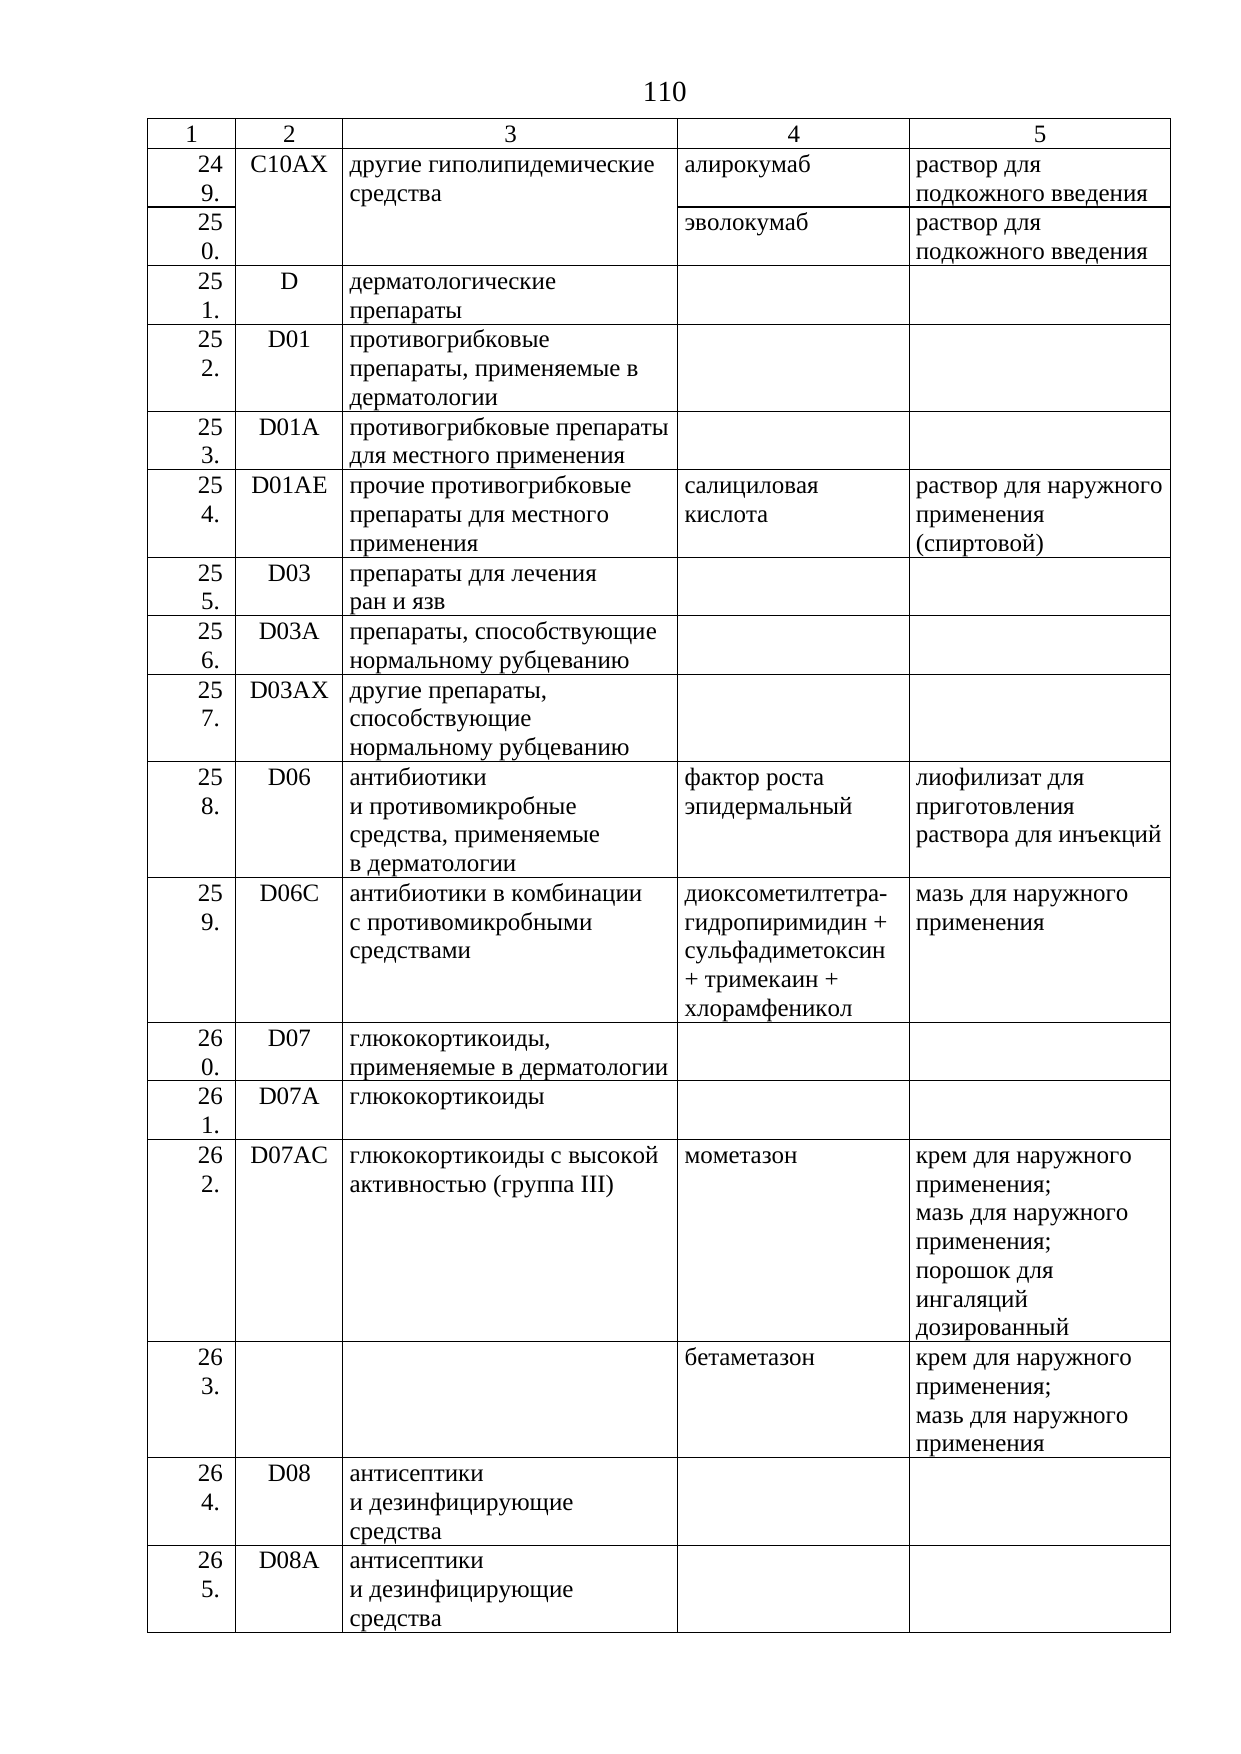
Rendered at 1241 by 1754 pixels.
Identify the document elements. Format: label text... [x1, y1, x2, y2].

table_cell [148, 762, 235, 877]
table_cell [148, 208, 235, 265]
table_cell [148, 470, 235, 557]
table_cell другие препараты, способствующие нормальному рубцеванию [343, 675, 677, 761]
table_cell раствор для подкожного введения [910, 149, 1170, 206]
table_cell мазь для наружного применения [910, 878, 1170, 1022]
table_cell антибиотики и противомикробные средства, применяемые в дерматологии [343, 762, 677, 877]
table_cell [236, 206, 342, 265]
table_cell [148, 1342, 235, 1457]
table_cell D07 [236, 1023, 342, 1080]
table_cell D [236, 266, 342, 323]
table_cell C10AX [236, 149, 342, 206]
table_cell глюкокортикоиды [343, 1081, 677, 1139]
table_cell лиофилизат для приготовления раствора для инъекций [910, 762, 1170, 877]
table_cell D03 [236, 558, 342, 615]
table_cell D07AC [236, 1140, 342, 1341]
table_cell [678, 412, 909, 469]
table_cell препараты, способствующие нормальному рубцеванию [343, 616, 677, 674]
table_cell [148, 1546, 235, 1632]
table_cell [910, 616, 1170, 674]
table_cell [910, 675, 1170, 761]
table_cell [148, 1140, 235, 1341]
table_cell D08 [236, 1458, 342, 1544]
table_cell препараты для лечения ран и язв [343, 558, 677, 615]
table_cell [910, 1458, 1170, 1544]
table_cell [678, 325, 909, 411]
table_cell раствор для наружного применения (спиртовой) [910, 470, 1170, 557]
table_header 2 [236, 119, 342, 148]
table_cell [678, 558, 909, 615]
table_cell [678, 1081, 909, 1139]
table_cell [148, 616, 235, 674]
table_cell антибиотики в комбинации с противомикробными средствами [343, 878, 677, 1022]
table_cell дерматологические препараты [343, 266, 677, 323]
table_cell [910, 266, 1170, 323]
table_cell D01AE [236, 470, 342, 557]
table_cell диоксометилтетра-гидропиримидин + сульфадиметоксин + тримекаин + хлорамфеникол [678, 878, 909, 1022]
table_cell D03АХ [236, 675, 342, 761]
table_header 5 [910, 119, 1170, 148]
table_cell [678, 1023, 909, 1080]
table_cell алирокумаб [678, 149, 909, 206]
table_cell противогрибковые препараты для местного применения [343, 412, 677, 469]
table_cell салициловая кислота [678, 470, 909, 557]
table_cell [343, 1342, 677, 1457]
table_cell крем для наружного применения; мазь для наружного применения; порошок для ингаляций дозированный [910, 1140, 1170, 1341]
table_cell [148, 1023, 235, 1080]
table_cell бетаметазон [678, 1342, 909, 1457]
table_cell глюкокортикоиды, применяемые в дерматологии [343, 1023, 677, 1080]
table_cell D01A [236, 412, 342, 469]
table_cell [148, 558, 235, 615]
table_cell [910, 1081, 1170, 1139]
table_cell D08A [236, 1546, 342, 1632]
table_cell D07A [236, 1081, 342, 1139]
table_cell антисептики и дезинфицирующие средства [343, 1458, 677, 1544]
table_cell эволокумаб [678, 208, 909, 265]
table_cell [236, 1342, 342, 1457]
table_cell [148, 675, 235, 761]
table_cell раствор для подкожного введения [910, 208, 1170, 265]
table_cell другие гиполипидемические средства [343, 149, 677, 206]
table_cell [343, 206, 677, 265]
table_cell [678, 1458, 909, 1544]
table_cell [678, 616, 909, 674]
table_cell [678, 266, 909, 323]
table_cell [148, 412, 235, 469]
table_cell [910, 325, 1170, 411]
table_cell [910, 412, 1170, 469]
table_header 3 [343, 119, 677, 148]
table_cell прочие противогрибковые препараты для местного применения [343, 470, 677, 557]
table_cell фактор роста эпидермальный [678, 762, 909, 877]
table_cell [148, 266, 235, 323]
table_cell [910, 558, 1170, 615]
table_cell D06C [236, 878, 342, 1022]
table_cell D03А [236, 616, 342, 674]
table_cell [148, 878, 235, 1022]
table_cell [148, 1458, 235, 1544]
table_cell [910, 1023, 1170, 1080]
table_cell D01 [236, 325, 342, 411]
table_cell [148, 1081, 235, 1139]
table_cell крем для наружного применения; мазь для наружного применения [910, 1342, 1170, 1457]
table_header 4 [678, 119, 909, 148]
table_cell [678, 675, 909, 761]
table_cell мометазон [678, 1140, 909, 1341]
table_cell [148, 325, 235, 411]
table_cell противогрибковые препараты, применяемые в дерматологии [343, 325, 677, 411]
table_cell [678, 1546, 909, 1632]
table_header 1 [148, 119, 235, 148]
table_cell антисептики и дезинфицирующие средства [343, 1546, 677, 1632]
table_cell [148, 149, 235, 206]
table_cell [910, 1546, 1170, 1632]
table_cell D06 [236, 762, 342, 877]
table_cell глюкокортикоиды с высокой активностью (группа III) [343, 1140, 677, 1341]
